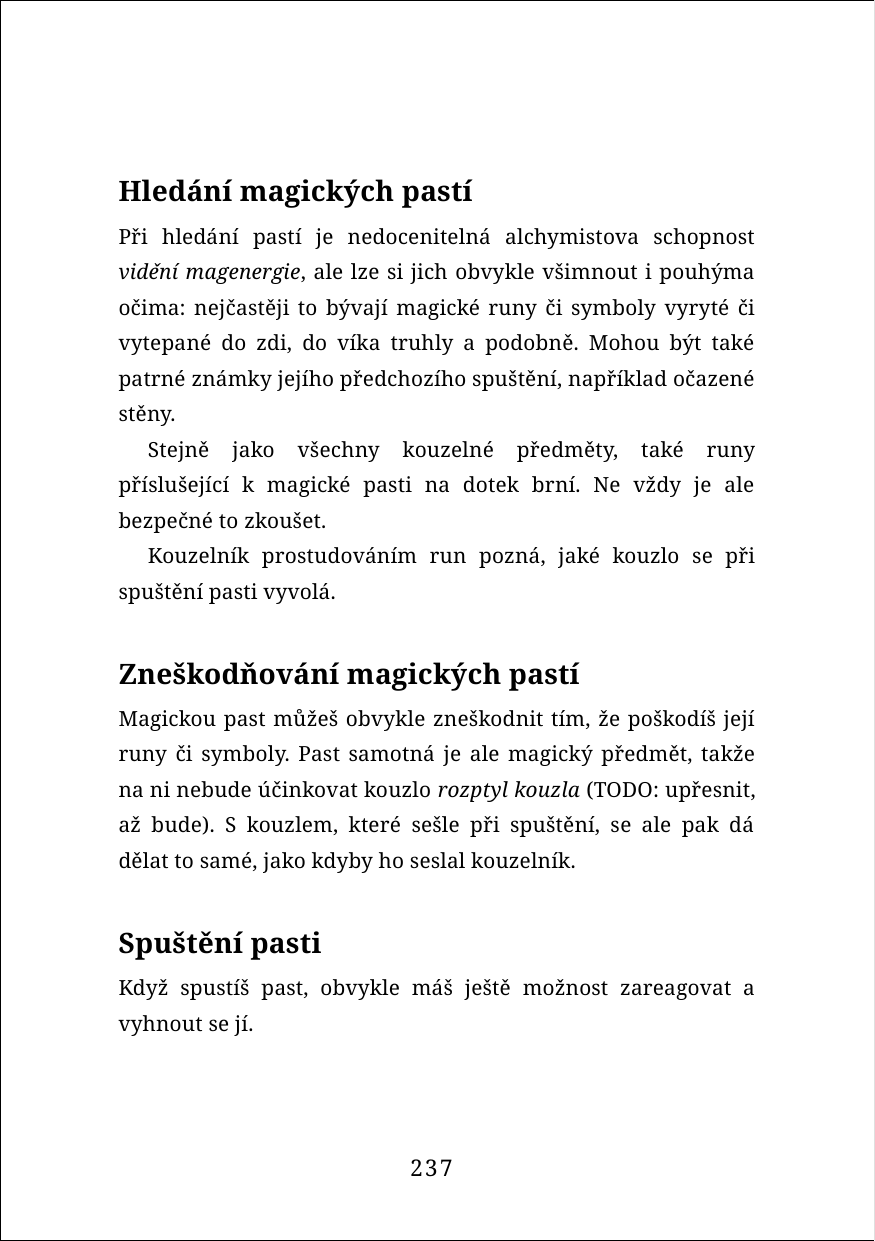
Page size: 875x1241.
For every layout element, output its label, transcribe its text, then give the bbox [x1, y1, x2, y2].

text Když spustíš past, obvykle máš ještě možnost zareagovat a vyhnout se jí. [118, 973, 756, 1037]
subtitle Spuštění pasti [118, 923, 756, 961]
subtitle Zneškodňování magických pastí [118, 654, 756, 692]
text Magickou past můžeš obvykle zneškodnit tím, že poškodíš její runy či symboly. Past samotná je ale magický předmět, takže na ni nebude účinkovat kouzlo rozptyl kouzla (TODO: upřesnit, až bude). S kouzlem, které sešle při spuštění, se ale pak dá dělat to samé, jako kdyby ho seslal kouzelník. [118, 704, 756, 874]
subtitle Hledání magických pastí [118, 172, 756, 210]
text Při hledání pastí je nedocenitelná alchymistova schopnost vidění magenergie, ale lze si jich obvykle všimnout i pouhýma očima: nejčastěji to bývají magické runy či symboly vyryté či vytepané do zdi, do víka truhly a podobně. Mohou být také patrné známky jejího předchozího spuštění, například očazené stěny. Stejně jako všechny kouzelné předměty, také runy příslušející k magické pasti na dotek brní. Ne vždy je ale bezpečné to zkoušet. Kouzelník prostudováním run pozná, jaké kouzlo se při spuštění pasti vyvolá. [118, 222, 756, 606]
